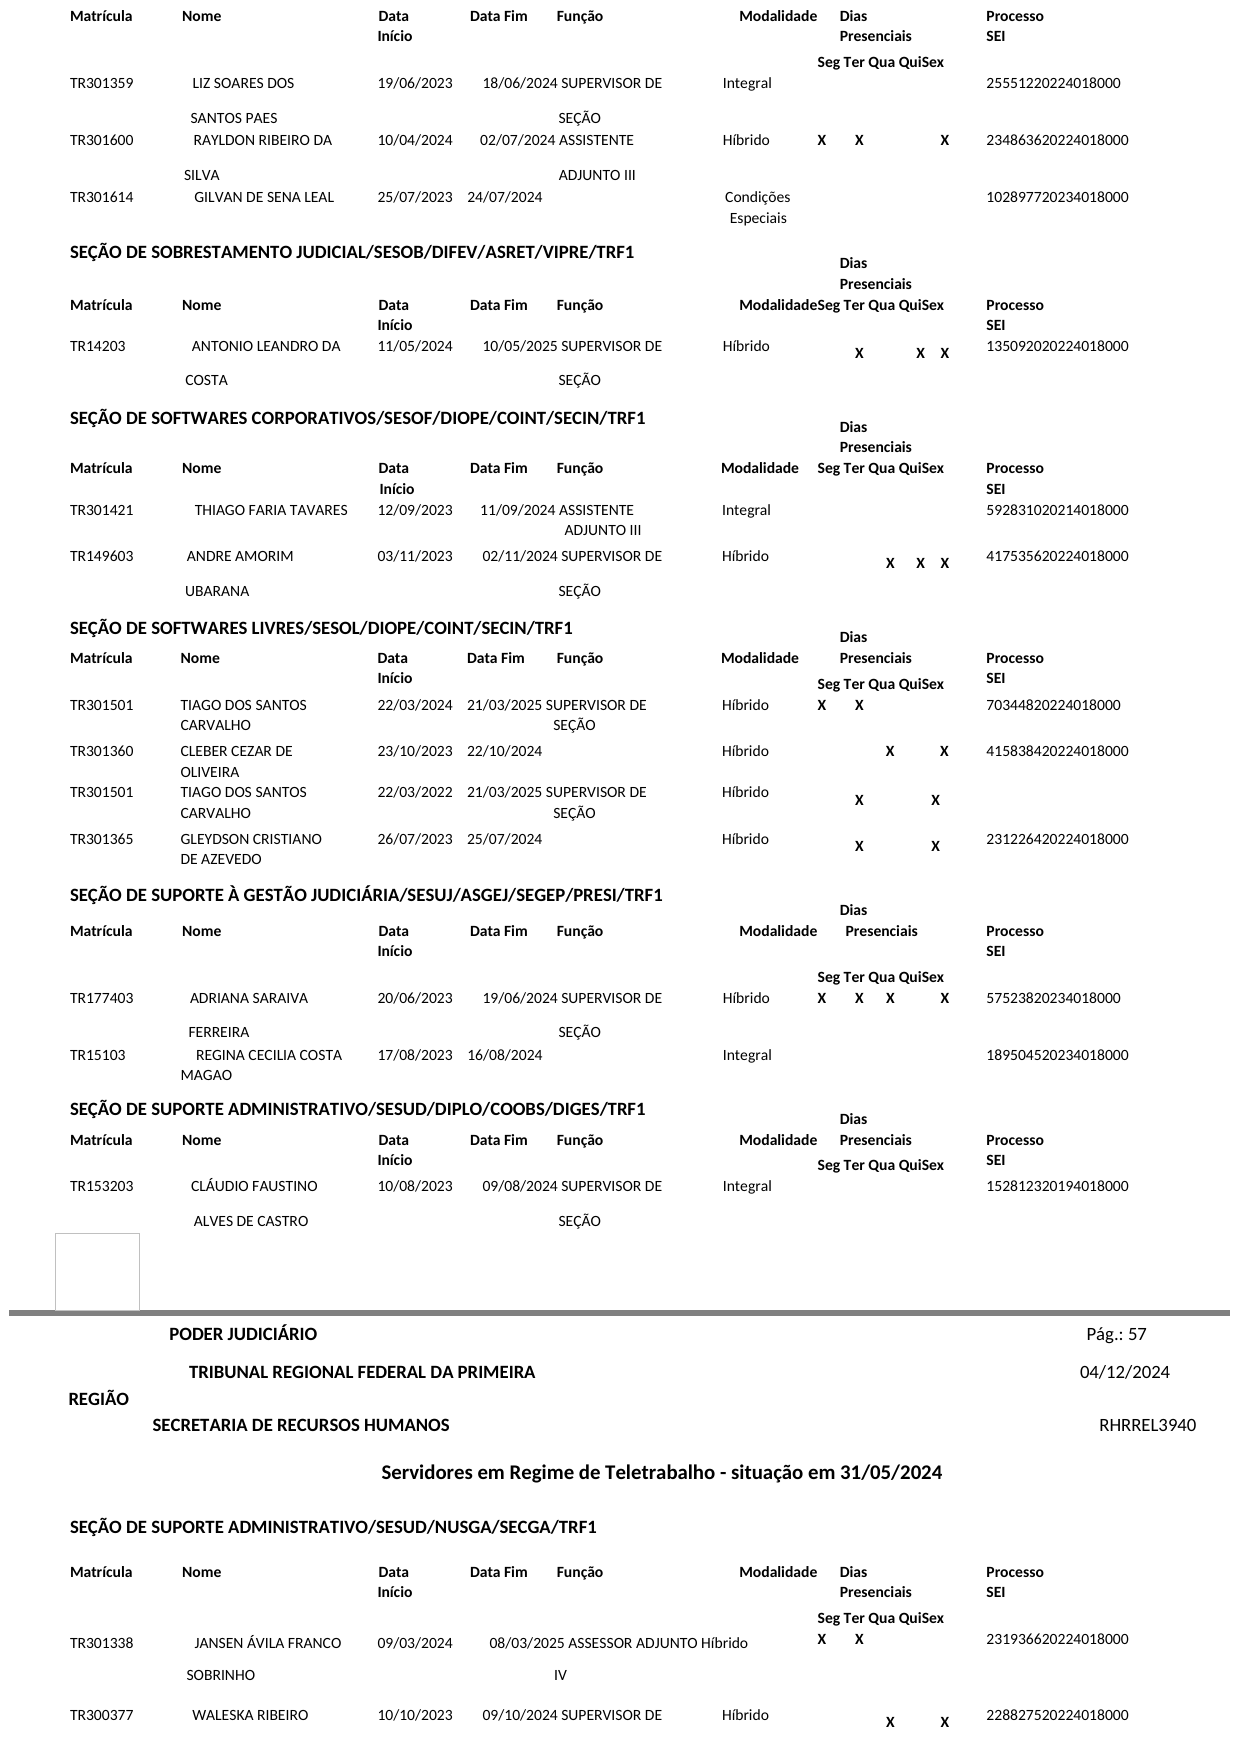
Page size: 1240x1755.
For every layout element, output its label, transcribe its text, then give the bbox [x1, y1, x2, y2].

table_cell [818, 73, 986, 131]
table_cell [940, 695, 986, 742]
table_cell 70344820224018000 [986, 695, 1196, 742]
table_cell Modalidade [721, 459, 817, 500]
table_cell Presenciais [818, 921, 940, 967]
table_cell CLEBER CEZAR DE OLIVEIRA [180, 742, 377, 783]
table_cell X X [818, 695, 940, 742]
table_cell Seg Ter Qua QuiSex [818, 967, 986, 988]
table_cell TR301600 RAYLDON RIBEIRO DA 10/04/2024 02/07/2024 ASSISTENTE Híbrido SILVA ADJUNTO III [70, 131, 817, 188]
table_cell Processo SEI [986, 1130, 1196, 1176]
table_cell 23/10/2023 [377, 742, 467, 783]
table_cell SOBRINHO IV [70, 1659, 721, 1705]
table_cell TR301421 THIAGO FARIA TAVARES 12/09/2023 11/09/2024 ASSISTENTE ADJUNTO III [70, 500, 721, 546]
table_cell [818, 1176, 986, 1234]
table_cell TR301338 JANSEN ÁVILA FRANCO 09/03/2024 08/03/2025 ASSESSOR ADJUNTO Híbrido [70, 1629, 817, 1658]
table_cell Matrícula Nome Data Data Fim Função Modalidade Início [70, 6, 817, 73]
table_cell TR14203 ANTONIO LEANDRO DA 11/05/2024 10/05/2025 SUPERVISOR DE Híbrido COSTA SEÇÃO SEÇÃO DE SOFTWARES CORPORATIVOS/SESOF/DIOPE/COINT/SECIN/TRF1 [70, 336, 817, 458]
table_cell 152812320194018000 [986, 1176, 1196, 1234]
text TRIBUNAL REGIONAL FEDERAL DA PRIMEIRA 04/12/2024 [67, 1356, 1196, 1384]
table_cell Data Fim Função [467, 648, 721, 695]
table_cell Processo SEI [986, 6, 1196, 73]
table_cell Presenciais Seg Ter Qua QuiSex [818, 1130, 986, 1176]
table_cell 231226420224018000 [986, 829, 1196, 921]
table_cell Híbrido [721, 546, 817, 648]
table_cell GLEYDSON CRISTIANO DE AZEVEDO [180, 829, 377, 870]
table_cell TR149603 ANDRE AMORIM 03/11/2023 02/11/2024 SUPERVISOR DE UBARANA SEÇÃO SEÇÃO DE SOFTWARES LIVRES/SESOL/DIOPE/COINT/SECIN/TRF1 [70, 546, 721, 648]
table_cell 25/07/2024 [467, 829, 721, 870]
table_header RHRREL3940 [986, 1413, 1196, 1562]
table_cell Matrícula Nome Data Data Fim Função Início [70, 459, 721, 500]
table_cell TR301359 LIZ SOARES DOS 19/06/2023 18/06/2024 SUPERVISOR DE Integral SANTOS PAES SEÇÃO [70, 73, 817, 131]
table_cell TR301365 [70, 829, 180, 870]
table_cell Matrícula Nome Data Data Fim Função Modalidade Início [70, 1562, 817, 1629]
table_cell Data Início [377, 648, 467, 695]
table_cell Integral [721, 500, 817, 546]
table_cell Matrícula Nome Data Data Fim Função Modalidade Início [70, 921, 817, 988]
table_cell Dias Presenciais Seg Ter Qua QuiSex [818, 1562, 986, 1629]
table_cell Processo SEI [986, 1562, 1196, 1629]
table_cell Presenciais Seg Ter Qua QuiSex [818, 648, 986, 695]
table_cell [940, 829, 986, 921]
table_cell TIAGO DOS SANTOS CARVALHO [180, 695, 377, 742]
table_cell X X [818, 1629, 986, 1705]
table_cell TIAGO DOS SANTOS CARVALHO [180, 783, 377, 829]
table_cell X [818, 742, 940, 783]
table_cell X X [818, 1705, 986, 1751]
table_cell X X Dias [818, 829, 940, 921]
table_cell 21/03/2025 SUPERVISOR DE SEÇÃO [467, 783, 721, 829]
table_cell 231936620224018000 [986, 1629, 1196, 1705]
table_cell TR15103 REGINA CECILIA COSTA 17/08/2023 16/08/2024 Integral MAGAO SEÇÃO DE SUPORTE ADMINISTRATIVO/SESUD/DIPLO/COOBS/DIGES/TRF1 [70, 1045, 817, 1130]
table_cell [940, 921, 986, 967]
table_cell Processo SEI [986, 295, 1196, 336]
table_cell 189504520234018000 [986, 1045, 1196, 1130]
table_cell X X X Dias Presenciais [818, 336, 986, 458]
table_cell Nome [180, 648, 377, 695]
table_cell Híbrido [721, 695, 817, 742]
table_cell X X X Dias [818, 546, 986, 648]
table_cell Matrícula Nome Data Data Fim Função Modalidade Início [70, 295, 817, 336]
table_cell TR301501 [70, 695, 180, 742]
table_cell TR301360 [70, 742, 180, 783]
table_cell Dias [818, 1045, 986, 1130]
table_cell X X [818, 783, 940, 829]
table_cell Híbrido [721, 1705, 817, 1751]
table_cell Matrícula [70, 648, 180, 695]
table_cell TR301614 GILVAN DE SENA LEAL 25/07/2023 24/07/2024 Condições Especiais SEÇÃO DE SOBRESTAMENTO JUDICIAL/SESOB/DIFEV/ASRET/VIPRE/TRF1 [70, 188, 817, 295]
table_cell Processo SEI [986, 921, 1196, 988]
table_cell TR301501 [70, 783, 180, 829]
text REGIÃO [68, 1387, 1196, 1410]
table_cell 22/10/2024 [467, 742, 721, 783]
table_cell [818, 500, 986, 546]
table_cell 57523820234018000 [986, 988, 1196, 1045]
table_cell 25551220224018000 [986, 73, 1196, 131]
table_cell [721, 1659, 817, 1705]
table_cell 26/07/2023 [377, 829, 467, 870]
table_cell 234863620224018000 [986, 131, 1196, 188]
table_cell Seg Ter Qua QuiSex [818, 295, 986, 336]
table_cell Híbrido [721, 742, 817, 783]
table_cell X X X X [818, 988, 986, 1045]
table_cell Híbrido [721, 829, 817, 870]
text PODER JUDICIÁRIO Pág.: 57 [67, 1318, 1196, 1346]
table_cell 135092020224018000 [986, 336, 1196, 458]
table_cell X X X [818, 131, 986, 188]
table_cell [818, 1516, 986, 1562]
table_cell 22/03/2022 [377, 783, 467, 829]
table_cell [986, 783, 1196, 829]
table_cell SEÇÃO DE SUPORTE À GESTÃO JUDICIÁRIA/SESUJ/ASGEJ/SEGEP/PRESI/TRF1 [70, 870, 817, 921]
table_cell Dias Presenciais Seg Ter Qua QuiSex [818, 6, 986, 73]
table_cell X [940, 742, 986, 783]
table_cell 22/03/2024 [377, 695, 467, 742]
table_cell 21/03/2025 SUPERVISOR DE SEÇÃO [467, 695, 721, 742]
table_header SECRETARIA DE RECURSOS HUMANOS Servidores em Regime de Teletrabalho - situação em 31/05/2024 [70, 1413, 986, 1516]
table_cell Dias Presenciais [818, 188, 986, 295]
table_cell TR300377 WALESKA RIBEIRO 10/10/2023 09/10/2024 SUPERVISOR DE [70, 1705, 721, 1751]
table_cell [940, 783, 986, 829]
table_cell 228827520224018000 [986, 1705, 1196, 1751]
table_cell 415838420224018000 [986, 742, 1196, 783]
table_cell Matrícula Nome Data Data Fim Função Modalidade Início [70, 1130, 817, 1176]
table_cell Híbrido [721, 783, 817, 829]
table_cell Seg Ter Qua QuiSex [818, 459, 986, 500]
table_cell TR153203 CLÁUDIO FAUSTINO 10/08/2023 09/08/2024 SUPERVISOR DE Integral ALVES DE CASTRO SEÇÃO [70, 1176, 817, 1234]
table_cell SEÇÃO DE SUPORTE ADMINISTRATIVO/SESUD/NUSGA/SECGA/TRF1 [70, 1516, 817, 1562]
table_cell TR177403 ADRIANA SARAIVA 20/06/2023 19/06/2024 SUPERVISOR DE Híbrido FERREIRA SEÇÃO [70, 988, 817, 1045]
table_cell Modalidade [721, 648, 817, 695]
table_cell 417535620224018000 [986, 546, 1196, 648]
table_cell 102897720234018000 [986, 188, 1196, 295]
table_cell Processo SEI [986, 648, 1196, 695]
table_cell 592831020214018000 [986, 500, 1196, 546]
table_cell Processo SEI [986, 459, 1196, 500]
